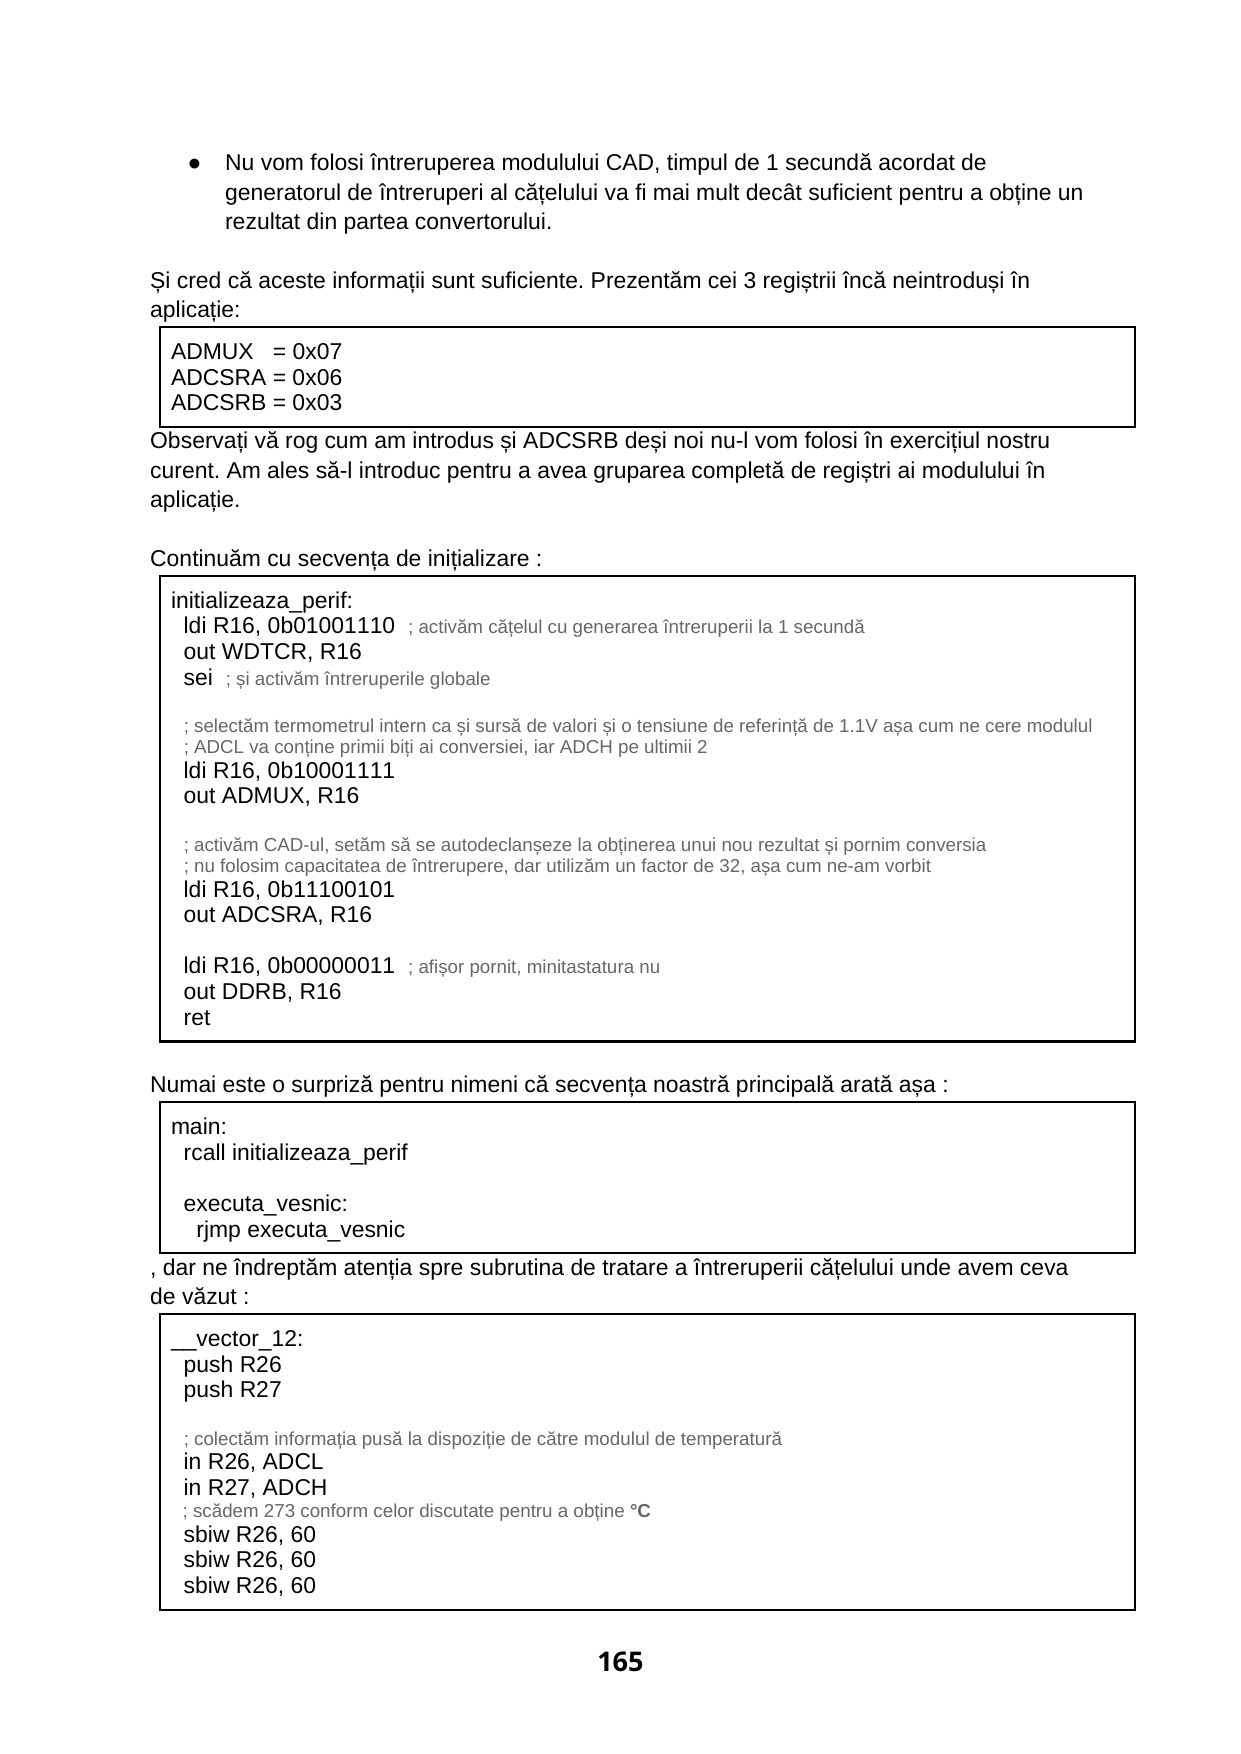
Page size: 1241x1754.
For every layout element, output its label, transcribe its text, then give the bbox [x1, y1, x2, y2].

table_header __vector_12: push R26 push R27 ; colectăm informația pusă la dispoziție de către modulul de temperatură in R26, ADCL in R27, ADCH ; scădem 273 conform celor discutate pentru a obține °C sbiw R26, 60 sbiw R26, 60 sbiw R26, 60 [161, 1315, 1134, 1608]
text Continuăm cu secvența de inițializare : [150, 546, 1091, 571]
text , dar ne îndreptăm atenția spre subrutina de tratare a întreruperii cățelului unde avem ceva de văzut : [150, 1254, 1091, 1309]
list Nu vom folosi întreruperea modulului CAD, timpul de 1 secundă acordat de generatorul de întreruperi al cățelului va fi mai mult decât suficient pentru a obține un rezultat din partea convertorului. [187, 150, 1091, 234]
table_header main: rcall initializeaza_perif executa_vesnic: rjmp executa_vesnic [161, 1103, 1134, 1252]
text Observați vă rog cum am introdus și ADCSRB deși noi nu-l vom folosi în exercițiul nostru curent. Am ales să-l introduc pentru a avea gruparea completă de regiștri ai modulului în aplicație. [150, 428, 1091, 512]
table_header ADMUX = 0x07 ADCSRA = 0x06 ADCSRB = 0x03 [161, 328, 1134, 426]
text Și cred că aceste informații sunt suficiente. Prezentăm cei 3 regiștrii încă neintroduși în aplicație: [150, 267, 1091, 322]
text Numai este o surpriză pentru nimeni că secvența noastră principală arată așa : [150, 1072, 1091, 1097]
table_header initializeaza_perif: ldi R16, 0b01001110 ; activăm cățelul cu generarea întreruperii la 1 secundă out WDTCR, R16 sei ; și activăm întreruperile globale ; selectăm termometrul intern ca și sursă de valori și o tensiune de referință de 1.1V așa cum ne cere modulul ; ADCL va conține primii biți ai conversiei, iar ADCH pe ultimii 2 ldi R16, 0b10001111 out ADMUX, R16 ; activăm CAD-ul, setăm să se autodeclanșeze la obținerea unui nou rezultat și pornim conversia ; nu folosim capacitatea de întrerupere, dar utilizăm un factor de 32, așa cum ne-am vorbit ldi R16, 0b11100101 out ADCSRA, R16 ldi R16, 0b00000011 ; afișor pornit, minitastatura nu out DDRB, R16 ret [161, 577, 1134, 1040]
